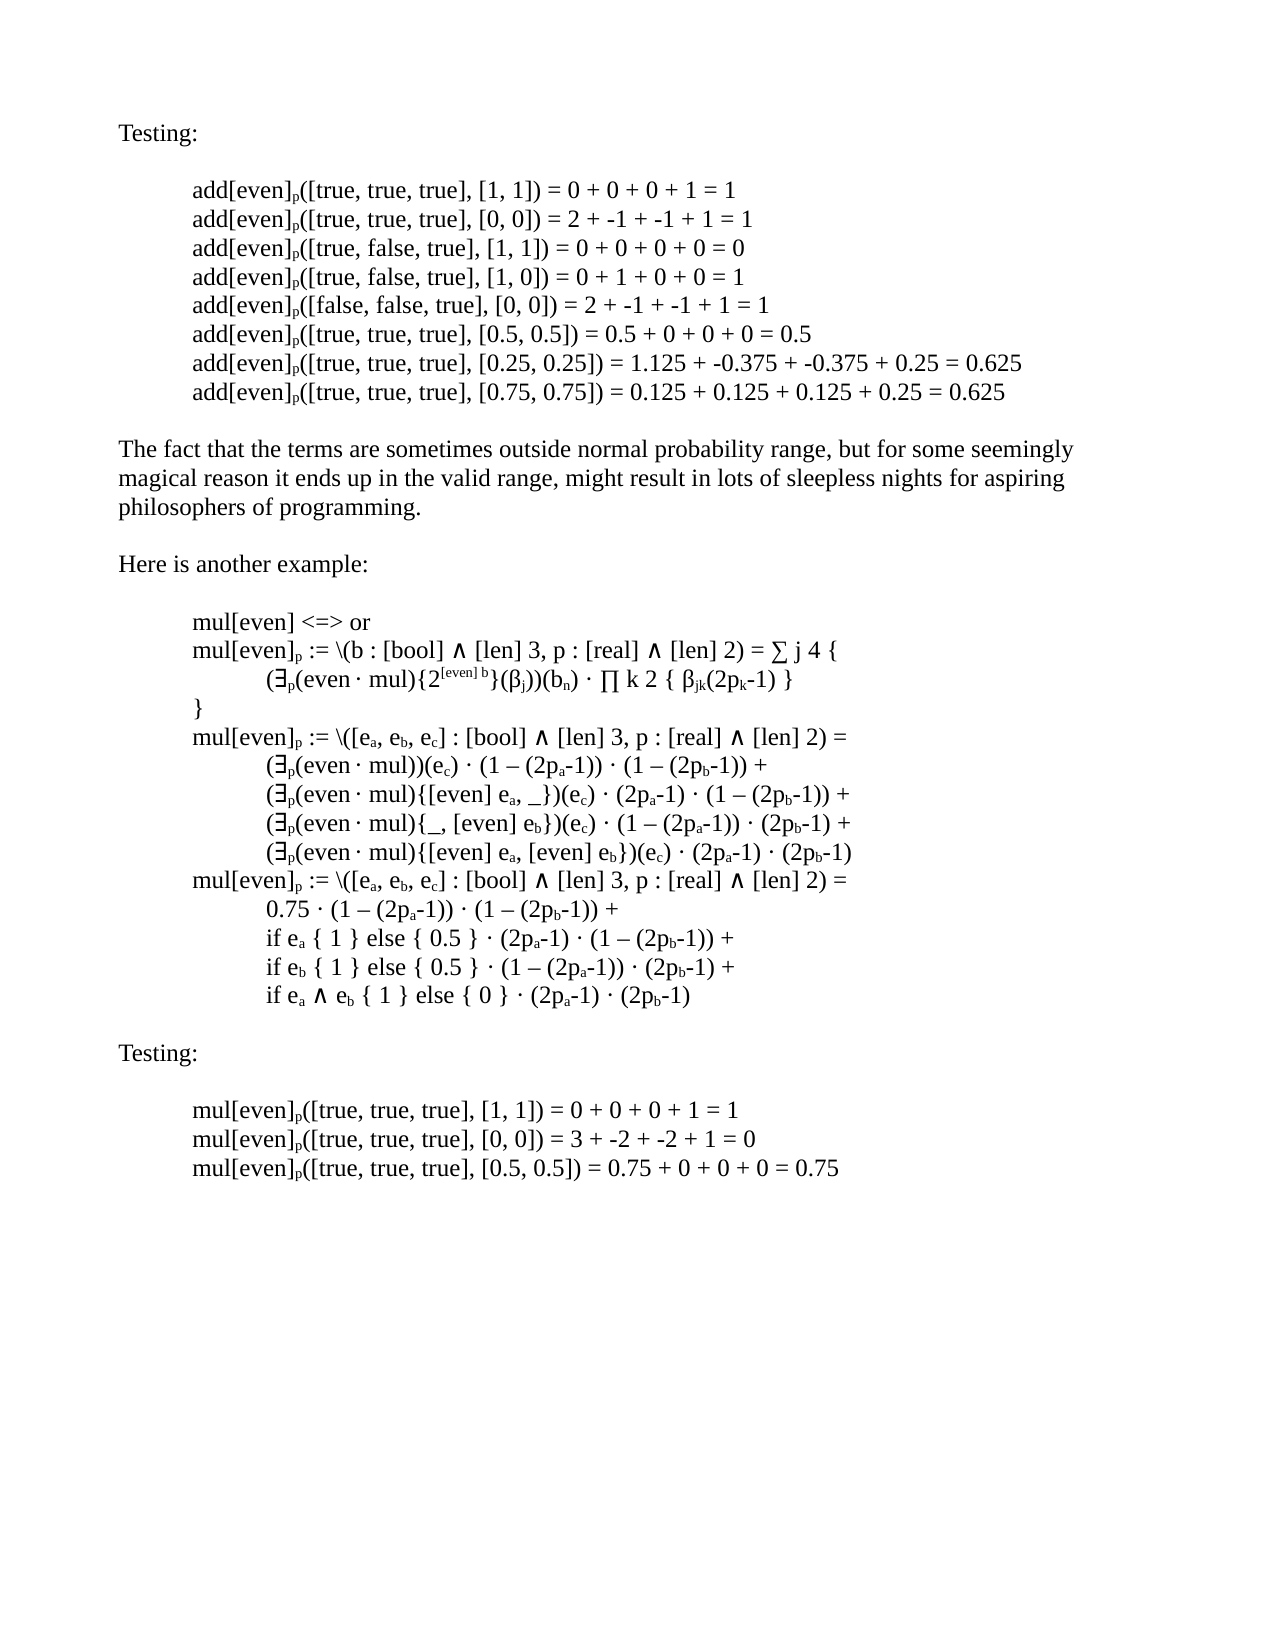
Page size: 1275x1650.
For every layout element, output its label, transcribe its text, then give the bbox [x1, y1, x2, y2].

text (∃p(even · mul))(ec) · (1 – (2pa-1)) · (1 – (2pb-1)) + [118, 751, 1157, 779]
text add[even]p([true, true, true], [0.5, 0.5]) = 0.5 + 0 + 0 + 0 = 0.5 [118, 319, 1157, 348]
text (∃p(even · mul){_, [even] eb})(ec) · (1 – (2pa-1)) · (2pb-1) + [118, 808, 1157, 837]
text Testing: [118, 118, 1157, 147]
text mul[even]p([true, true, true], [0.5, 0.5]) = 0.75 + 0 + 0 + 0 = 0.75 [118, 1153, 1157, 1182]
text 0.75 · (1 – (2pa-1)) · (1 – (2pb-1)) + [118, 894, 1157, 923]
text The fact that the terms are sometimes outside normal probability range, but for some seemingly magical reason it ends up in the valid range, might result in lots of sleepless nights for aspiring philosophers of programming. [118, 434, 1157, 521]
text (∃p(even · mul){[even] ea, _})(ec) · (2pa-1) · (1 – (2pb-1)) + [118, 779, 1157, 808]
text } [118, 693, 1157, 722]
text add[even]p([true, false, true], [1, 0]) = 0 + 1 + 0 + 0 = 1 [118, 262, 1157, 291]
text if eb { 1 } else { 0.5 } · (1 – (2pa-1)) · (2pb-1) + [118, 952, 1157, 981]
text add[even]p([true, true, true], [0.75, 0.75]) = 0.125 + 0.125 + 0.125 + 0.25 = 0.625 [118, 377, 1157, 406]
text (∃p(even · mul){[even] ea, [even] eb})(ec) · (2pa-1) · (2pb-1) [118, 837, 1157, 866]
text Here is another example: [118, 549, 1157, 578]
text add[even]p([true, false, true], [1, 1]) = 0 + 0 + 0 + 0 = 0 [118, 233, 1157, 262]
text (∃p(even · mul){2[even] b}(βj))(bn) · ∏ k 2 { βjk(2pk-1) } [118, 664, 1157, 693]
text add[even]p([true, true, true], [0, 0]) = 2 + -1 + -1 + 1 = 1 [118, 204, 1157, 233]
text mul[even]p([true, true, true], [0, 0]) = 3 + -2 + -2 + 1 = 0 [118, 1124, 1157, 1153]
text add[even]p([false, false, true], [0, 0]) = 2 + -1 + -1 + 1 = 1 [118, 291, 1157, 319]
text mul[even]p := \([ea, eb, ec] : [bool] ∧ [len] 3, p : [real] ∧ [len] 2) = [118, 866, 1157, 894]
text mul[even]p([true, true, true], [1, 1]) = 0 + 0 + 0 + 1 = 1 [118, 1096, 1157, 1124]
text mul[even]p := \(b : [bool] ∧ [len] 3, p : [real] ∧ [len] 2) = ∑ j 4 { [118, 636, 1157, 664]
text mul[even]p := \([ea, eb, ec] : [bool] ∧ [len] 3, p : [real] ∧ [len] 2) = [118, 722, 1157, 751]
text add[even]p([true, true, true], [1, 1]) = 0 + 0 + 0 + 1 = 1 [118, 176, 1157, 204]
text if ea { 1 } else { 0.5 } · (2pa-1) · (1 – (2pb-1)) + [118, 923, 1157, 952]
text add[even]p([true, true, true], [0.25, 0.25]) = 1.125 + -0.375 + -0.375 + 0.25 = 0.625 [118, 348, 1157, 377]
text Testing: [118, 1038, 1157, 1067]
text mul[even] <=> or [118, 607, 1157, 636]
text if ea ∧ eb { 1 } else { 0 } · (2pa-1) · (2pb-1) [118, 981, 1157, 1009]
